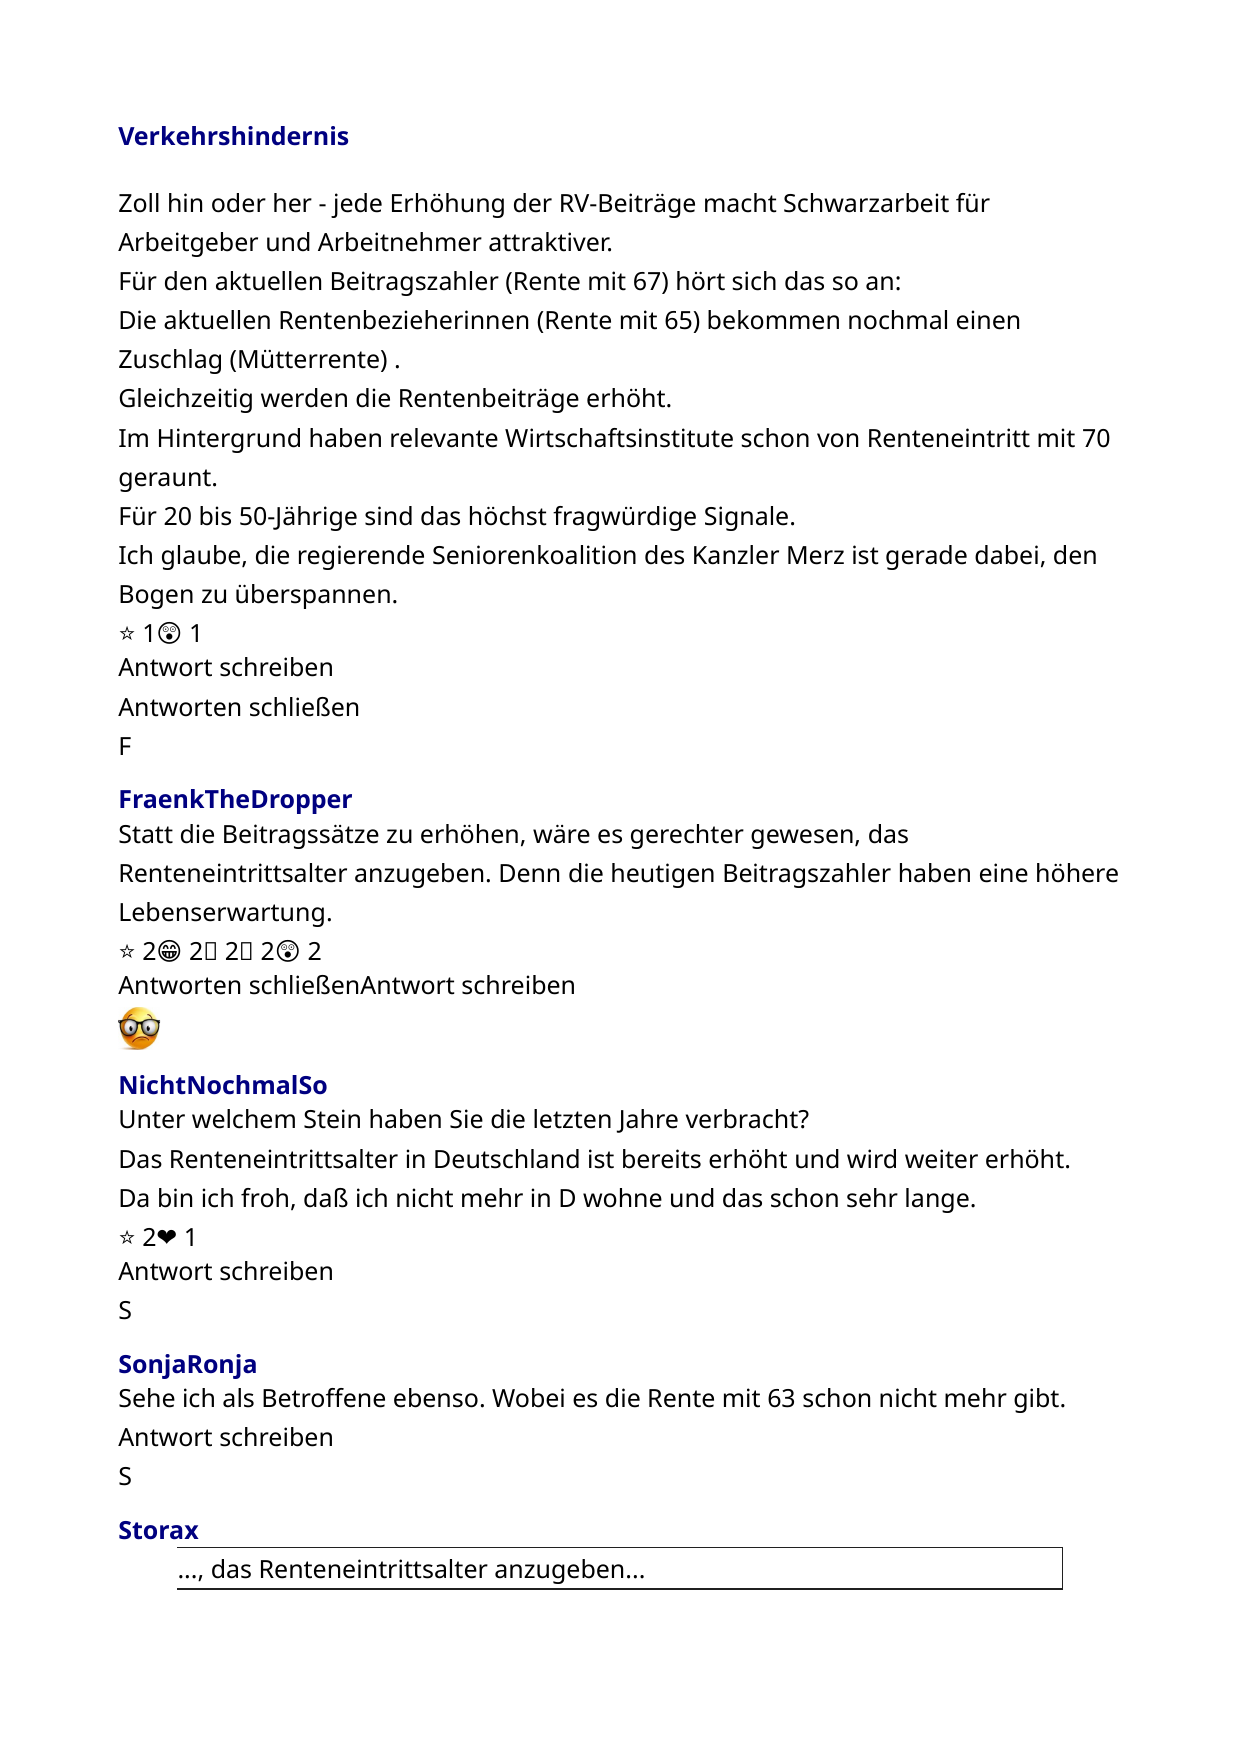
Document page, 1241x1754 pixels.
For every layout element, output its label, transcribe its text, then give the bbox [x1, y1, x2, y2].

subtitle FraenkTheDropper [118, 782, 1122, 816]
subtitle SonjaRonja [118, 1347, 1122, 1381]
text ⭐️ 2❤️ 1 [118, 1219, 1122, 1254]
text Antworten schließen [118, 689, 1122, 723]
text S [118, 1293, 1122, 1327]
text Ich glaube, die regierende Seniorenkoalition des Kanzler Merz ist gerade dabei, den Bogen zu überspannen. [118, 538, 1122, 611]
text Unter welchem Stein haben Sie die letzten Jahre verbracht? Das Renteneintrittsalter in Deutschland ist bereits erhöht und wird weiter erhöht. Da bin ich froh, daß ich nicht mehr in D wohne und das schon sehr lange. [118, 1102, 1122, 1214]
text Statt die Beitragssätze zu erhöhen, wäre es gerechter gewesen, das Renteneintrittsalter anzugeben. Denn die heutigen Beitragszahler haben eine höhere Lebenserwartung. [118, 816, 1122, 929]
text Sehe ich als Betroffene ebenso. Wobei es die Rente mit 63 schon nicht mehr gibt. [118, 1381, 1122, 1415]
subtitle NichtNochmalSo [118, 1068, 1122, 1102]
text Antwort schreiben [118, 1420, 1122, 1454]
subtitle Storax [118, 1513, 1122, 1547]
picture [118, 1007, 161, 1050]
text S [118, 1459, 1122, 1493]
text Gleichzeitig werden die Rentenbeiträge erhöht. Im Hintergrund haben relevante Wirtschaftsinstitute schon von Renteneintritt mit 70 geraunt. [118, 381, 1122, 493]
text Für den aktuellen Beitragszahler (Rente mit 67) hört sich das so an: [118, 263, 1122, 298]
text Antworten schließenAntwort schreiben [118, 968, 1122, 1002]
text Für 20 bis 50-Jährige sind das höchst fragwürdige Signale. [118, 498, 1122, 533]
text F [118, 728, 1122, 762]
text ⭐️ 2😁 2🙁 2🤨 2😲 2 [118, 934, 1122, 968]
text ⭐️ 1😲 1 [118, 616, 1122, 650]
text Zoll hin oder her - jede Erhöhung der RV-Beiträge macht Schwarzarbeit für Arbeitgeber und Arbeitnehmer attraktiver. [118, 185, 1122, 258]
text Antwort schreiben [118, 1254, 1122, 1288]
text Die aktuellen Rentenbezieherinnen (Rente mit 65) bekommen nochmal einen Zuschlag (Mütterrente) . [118, 303, 1122, 376]
text ..., das Renteneintrittsalter anzugeben... [177, 1548, 1062, 1588]
text Antwort schreiben [118, 650, 1122, 684]
subtitle Verkehrshindernis [118, 118, 1122, 152]
